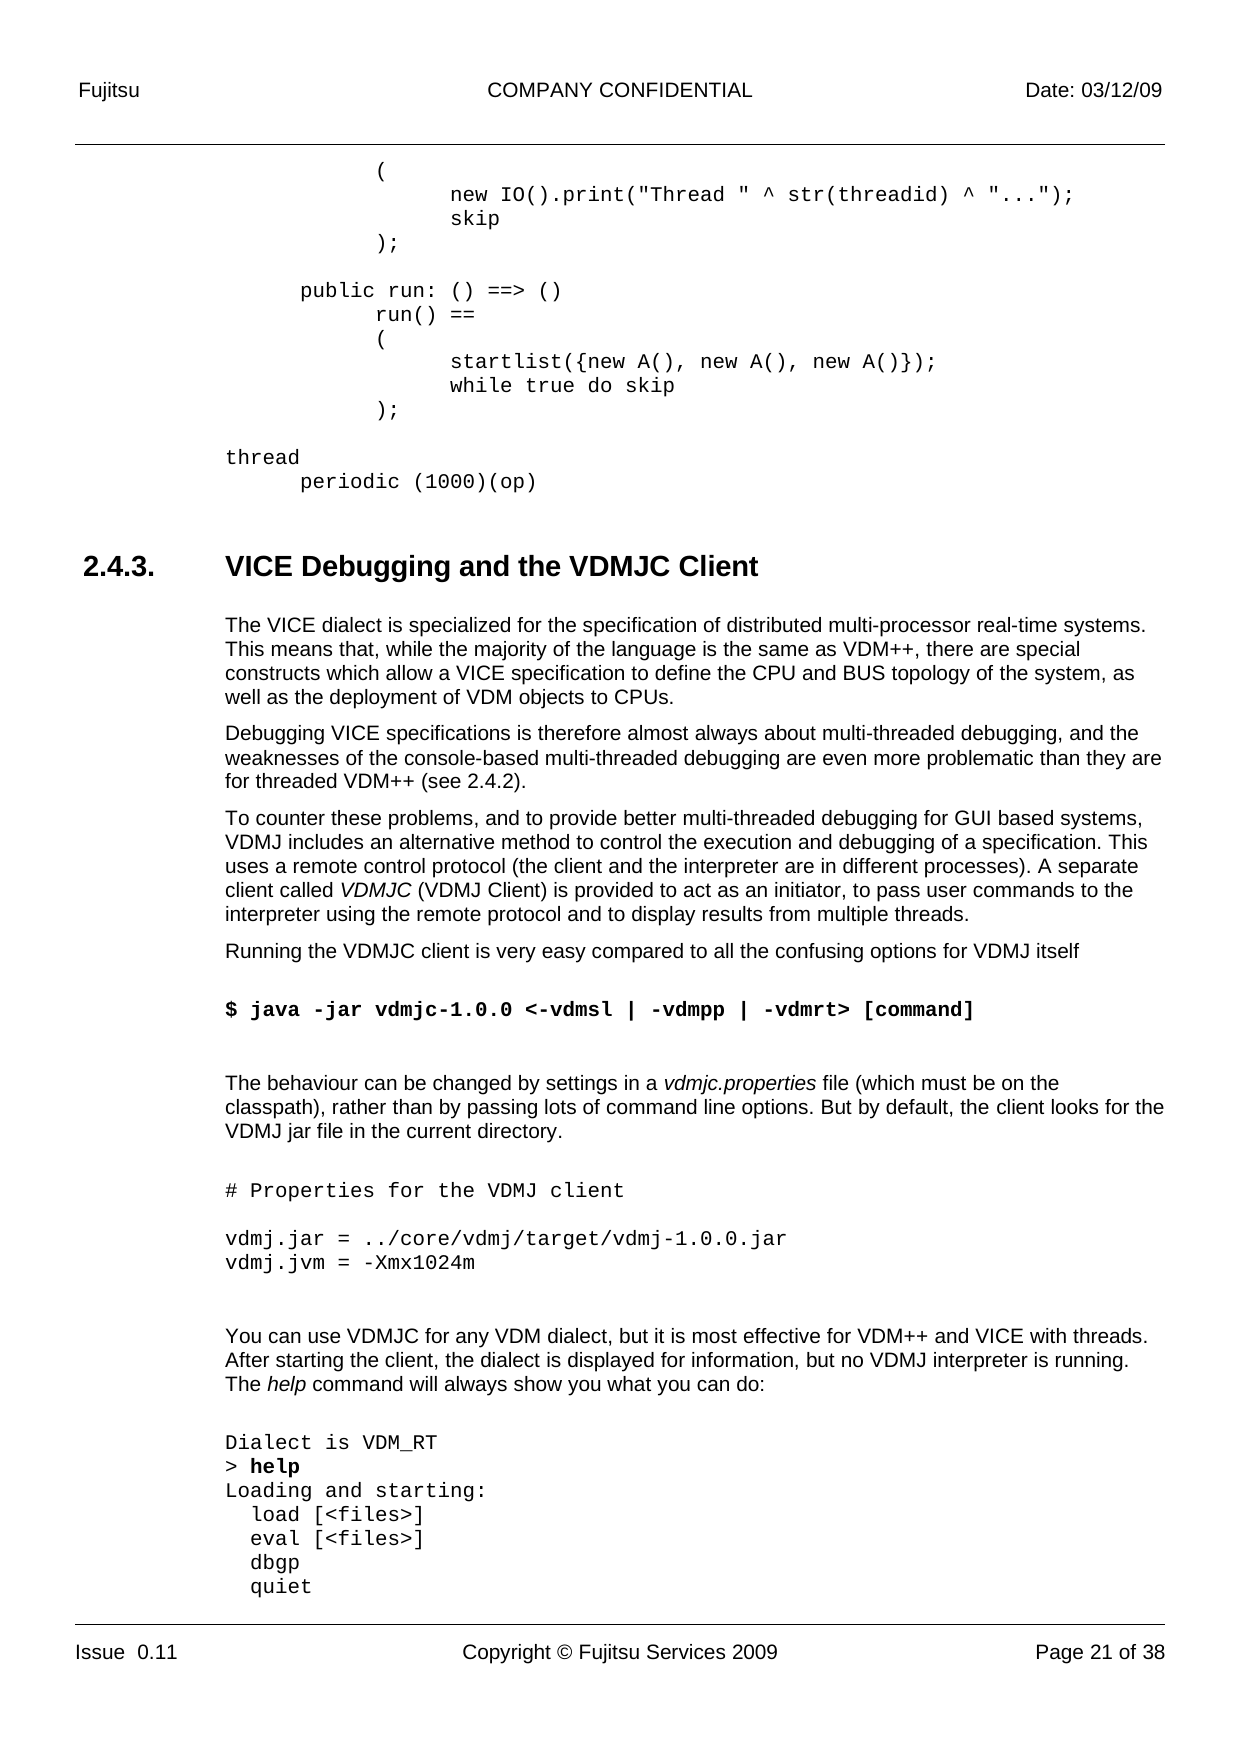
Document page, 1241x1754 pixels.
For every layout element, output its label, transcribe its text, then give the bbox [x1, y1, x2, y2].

text The VICE dialect is specialized for the specification of distributed multi-processor real-time systems. This means that, while the majority of the language is the same as VDM++, there are special constructs which allow a VICE specification to define the CPU and BUS topology of the system, as well as the deployment of VDM objects to CPUs. [225, 613, 1165, 709]
text Debugging VICE specifications is therefore almost always about multi-threaded debugging, and the weaknesses of the console-based multi-threaded debugging are even more problematic than they are for threaded VDM++ (see 2.4.2). [225, 721, 1165, 793]
text load [<files>] [225, 1504, 1165, 1528]
text vdmj.jvm = -Xmx1024m [225, 1252, 1165, 1276]
text startlist({new A(), new A(), new A()}); [225, 351, 1165, 375]
text run() == [225, 303, 1165, 327]
text new IO().print("Thread " ^ str(threadid) ^ "..."); [225, 184, 1165, 208]
text $ java -jar vdmjc-1.0.0 <-vdmsl | -vdmpp | -vdmrt> [command] [225, 999, 1165, 1023]
text Dialect is VDM_RT [225, 1432, 1165, 1456]
text ); [225, 399, 1165, 423]
text Running the VDMJC client is very easy compared to all the confusing options for VDMJ itself [225, 939, 1165, 963]
text eval [<files>] [225, 1528, 1165, 1552]
text Loading and starting: [225, 1480, 1165, 1504]
text dbgp [225, 1552, 1165, 1576]
text The behaviour can be changed by settings in a vdmjc.properties file (which must be on the classpath), rather than by passing lots of command line options. But by default, the client looks for the VDMJ jar file in the current directory. [225, 1071, 1165, 1143]
text while true do skip [225, 375, 1165, 399]
text thread [225, 447, 1165, 471]
text quiet [225, 1576, 1165, 1600]
text ( [225, 327, 1165, 351]
text skip [225, 208, 1165, 232]
text To counter these problems, and to provide better multi-threaded debugging for GUI based systems, VDMJ includes an alternative method to control the execution and debugging of a specification. This uses a remote control protocol (the client and the interpreter are in different processes). A separate client called VDMJC (VDMJ Client) is provided to act as an initiator, to pass user commands to the interpreter using the remote protocol and to display results from multiple threads. [225, 806, 1165, 926]
text # Properties for the VDMJ client [225, 1180, 1165, 1204]
text ); [225, 232, 1165, 256]
text ( [225, 160, 1165, 184]
subtitle VICE Debugging and the VDMJC Client [75, 549, 1165, 583]
text vdmj.jar = ../core/vdmj/target/vdmj-1.0.0.jar [225, 1228, 1165, 1252]
text > help [225, 1456, 1165, 1480]
text You can use VDMJC for any VDM dialect, but it is most effective for VDM++ and VICE with threads. After starting the client, the dialect is displayed for information, but no VDMJ interpreter is running. The help command will always show you what you can do: [225, 1324, 1165, 1396]
text periodic (1000)(op) [225, 471, 1165, 495]
text public run: () ==> () [225, 279, 1165, 303]
